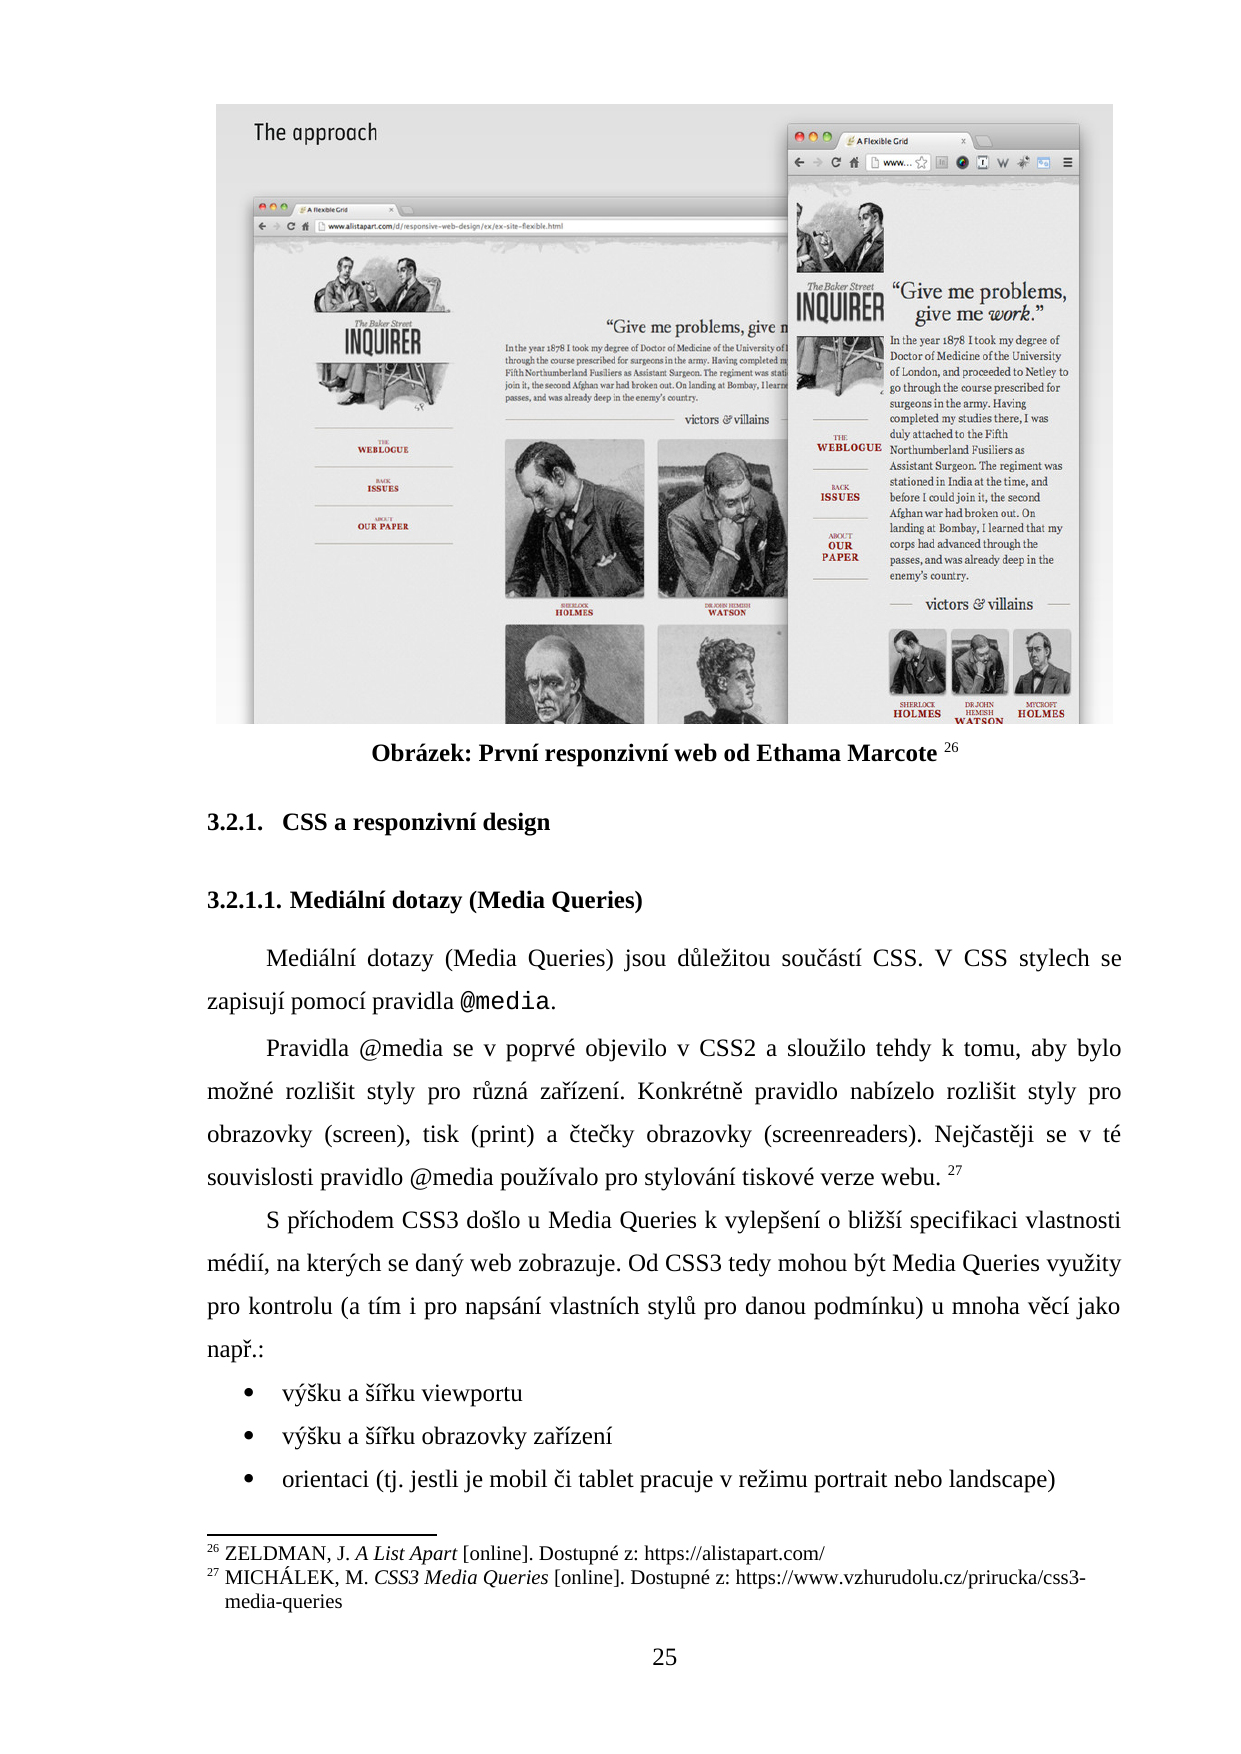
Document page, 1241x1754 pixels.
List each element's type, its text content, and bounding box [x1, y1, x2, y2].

subtitle CSS a responzivní design [207, 807, 1122, 835]
text Mediální dotazy (Media Queries) jsou důležitou součástí CSS. V CSS stylech se zapisují pomocí pravidla @media. [207, 943, 1122, 1017]
text Obrázek: První responzivní web od Ethama Marcote [207, 723, 1122, 767]
list výšku a šířku viewportu [244, 1378, 1122, 1406]
list orientaci (tj. jestli je mobil či tablet pracuje v režimu portrait nebo landscape) [244, 1464, 1122, 1493]
picture [217, 104, 1113, 723]
list MICHÁLEK, M. CSS3 Media Queries [online]. Dostupné z: https://www.vzhurudolu.cz/prirucka/css3-media-queries [207, 1565, 1122, 1613]
list ZELDMAN, J. A List Apart [online]. Dostupné z: https://alistapart.com/ [207, 1541, 1122, 1565]
list výšku a šířku obrazovky zařízení [244, 1421, 1122, 1449]
text Pravidla @media se v poprvé objevilo v CSS2 a sloužilo tehdy k tomu, aby bylo možné rozlišit styly pro různá zařízení. Konkrétně pravidlo nabízelo rozlišit styly pro obrazovky (screen), tisk (print) a čtečky obrazovky (screenreaders). Nejčastěji se v té souvislosti pravidlo @media používalo pro stylování tiskové verze webu. [207, 1033, 1122, 1191]
text S příchodem CSS3 došlo u Media Queries k vylepšení o bližší specifikaci vlastnosti médií, na kterých se daný web zobrazuje. Od CSS3 tedy mohou být Media Queries využity pro kontrolu (a tím i pro napsání vlastních stylů pro danou podmínku) u mnoha věcí jako např.: [207, 1205, 1122, 1363]
subtitle Mediální dotazy (Media Queries) [207, 885, 1122, 914]
